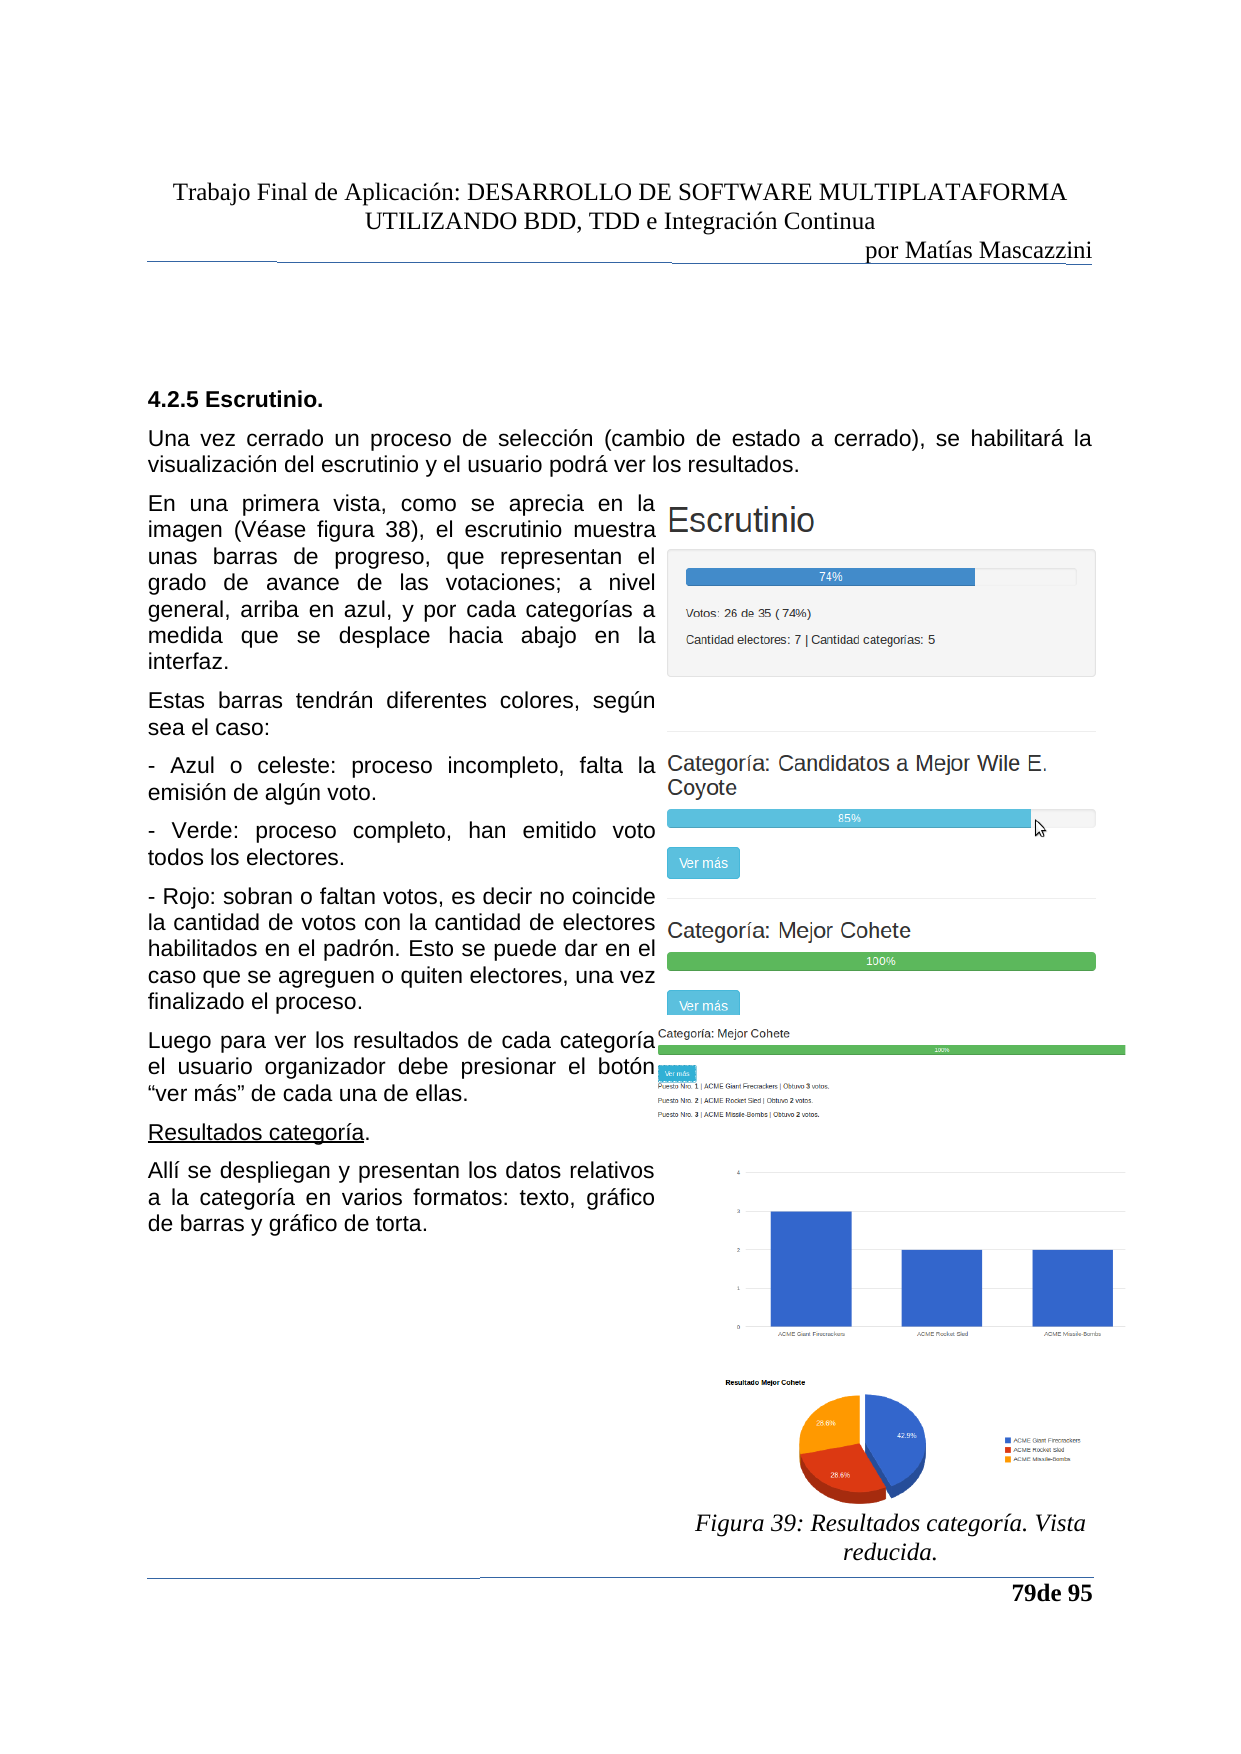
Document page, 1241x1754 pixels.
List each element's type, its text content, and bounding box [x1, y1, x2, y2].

text Resultados categoría. [148, 1118, 655, 1145]
text Figura 39: Resultados categoría. Vista reducida. [655, 1509, 1126, 1566]
text Luego para ver los resultados de cada categoría el usuario organizador debe presionar el botón “ver más” de cada una de ellas. [148, 1015, 1126, 1106]
text - Rojo: sobran o faltan votos, es decir no coincide la cantidad de votos con la cantidad de electores habilitados en el padrón. Esto se puede dar en el caso que se agreguen o quiten electores, una vez finalizado el proceso. [148, 883, 656, 1014]
text - Verde: proceso completo, han emitido voto todos los electores. [148, 817, 656, 870]
text Una vez cerrado un proceso de selección (cambio de estado a cerrado), se habilitará la visualización del escrutinio y el usuario podrá ver los resultados. [148, 425, 1093, 478]
text En una primera vista, como se aprecia en la imagen (Véase figura 38), el escrutinio muestra unas barras de progreso, que representan el grado de avance de las votaciones; a nivel general, arriba en azul, y por cada categorías a medida que se desplace hacia abajo en la interfaz. [148, 490, 1106, 674]
text - Azul o celeste: proceso incompleto, falta la emisión de algún voto. [148, 752, 656, 805]
text Estas barras tendrán diferentes colores, según sea el caso: [148, 687, 656, 740]
text Allí se despliegan y presentan los datos relativos a la categoría en varios formatos: texto, gráfico de barras y gráfico de torta. [148, 1157, 655, 1236]
picture [655, 1027, 1126, 1509]
text 4.2.5 Escrutinio. [148, 386, 1093, 412]
picture [656, 506, 1107, 1015]
